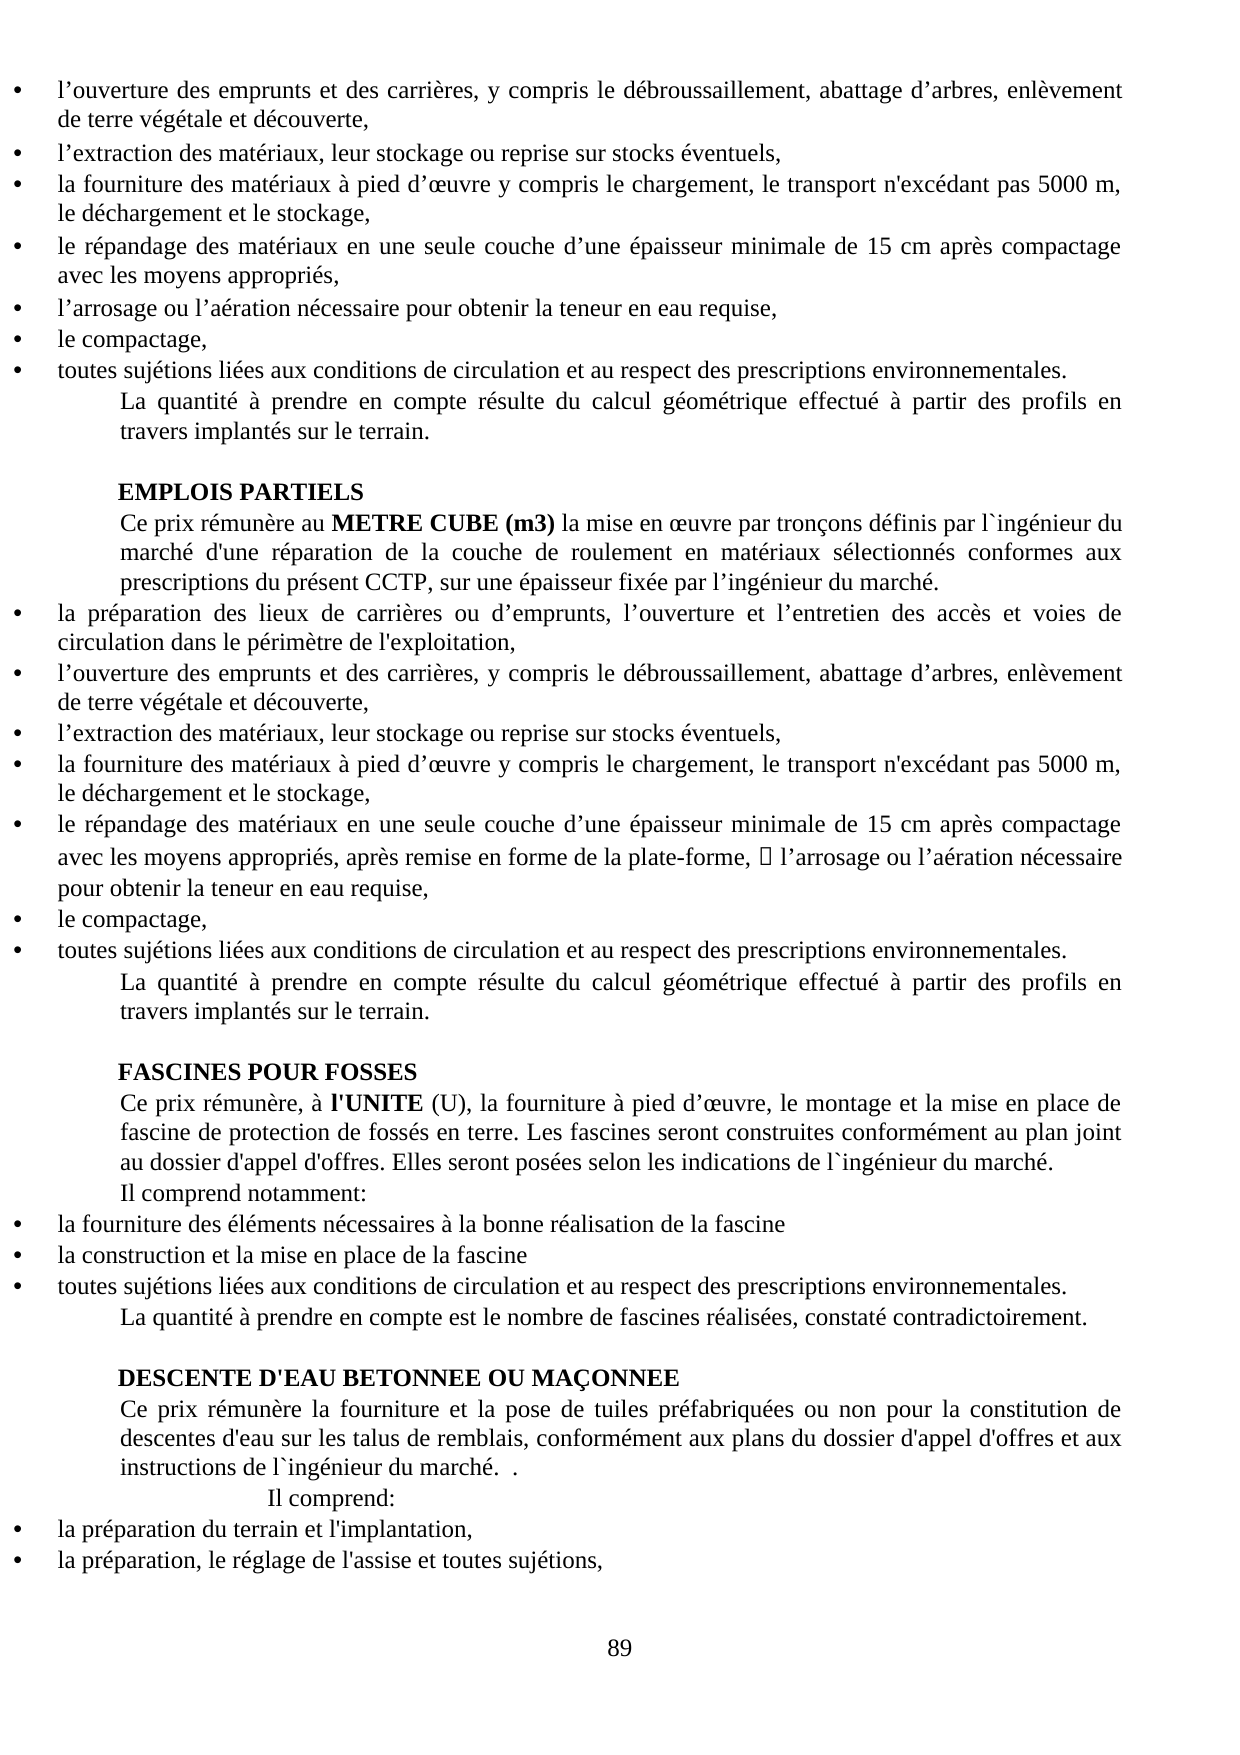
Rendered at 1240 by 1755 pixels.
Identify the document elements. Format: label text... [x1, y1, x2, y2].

list la préparation du terrain et l'implantation, [13, 1514, 1123, 1543]
list la préparation, le réglage de l'assise et toutes sujétions, [13, 1545, 1123, 1574]
text Il comprend notamment: [120, 1178, 1123, 1206]
text La quantité à prendre en compte est le nombre de fascines réalisées, constaté contradictoirement. [120, 1302, 1123, 1330]
list l’extraction des matériaux, leur stockage ou reprise sur stocks éventuels, [13, 718, 1123, 747]
list le répandage des matériaux en une seule couche d’une épaisseur minimale de 15 cm après compactage avec les moyens appropriés, après remise en forme de la plate-forme,  l’arrosage ou l’aération nécessaire pour obtenir la teneur en eau requise, [13, 809, 1123, 902]
list toutes sujétions liées aux conditions de circulation et au respect des prescriptions environnementales. [13, 936, 1123, 964]
text EMPLOIS PARTIELS [118, 477, 1123, 506]
list le compactage, [13, 904, 1123, 933]
list la fourniture des éléments nécessaires à la bonne réalisation de la fascine [13, 1208, 1123, 1237]
list la fourniture des matériaux à pied d’œuvre y compris le chargement, le transport n'excédant pas 5000 m, le déchargement et le stockage, [13, 168, 1123, 227]
text Ce prix rémunère au METRE CUBE (m3) la mise en œuvre par tronçons définis par l`ingénieur du marché d'une réparation de la couche de roulement en matériaux sélectionnés conformes aux prescriptions du présent CCTP, sur une épaisseur fixée par l’ingénieur du marché. [120, 508, 1123, 595]
list l’arrosage ou l’aération nécessaire pour obtenir la teneur en eau requise, [13, 293, 1123, 322]
text FASCINES POUR FOSSES [118, 1057, 1123, 1086]
text Ce prix rémunère la fourniture et la pose de tuiles préfabriquées ou non pour la constitution de descentes d'eau sur les talus de remblais, conformément aux plans du dossier d'appel d'offres et aux instructions de l`ingénieur du marché. . [120, 1394, 1123, 1481]
list toutes sujétions liées aux conditions de circulation et au respect des prescriptions environnementales. [13, 1271, 1123, 1299]
text La quantité à prendre en compte résulte du calcul géométrique effectué à partir des profils en travers implantés sur le terrain. [120, 967, 1123, 1024]
text DESCENTE D'EAU BETONNEE OU MAÇONNEE [118, 1363, 1123, 1392]
list l’ouverture des emprunts et des carrières, y compris le débroussaillement, abattage d’arbres, enlèvement de terre végétale et découverte, [13, 658, 1123, 716]
text Ce prix rémunère, à l'UNITE (U), la fourniture à pied d’œuvre, le montage et la mise en place de fascine de protection de fossés en terre. Les fascines seront construites conformément au plan joint au dossier d'appel d'offres. Elles seront posées selon les indications de l`ingénieur du marché. [120, 1088, 1123, 1175]
list la fourniture des matériaux à pied d’œuvre y compris le chargement, le transport n'excédant pas 5000 m, le déchargement et le stockage, [13, 749, 1123, 807]
list la préparation des lieux de carrières ou d’emprunts, l’ouverture et l’entretien des accès et voies de circulation dans le périmètre de l'exploitation, [13, 597, 1123, 656]
text La quantité à prendre en compte résulte du calcul géométrique effectué à partir des profils en travers implantés sur le terrain. [120, 386, 1123, 444]
list l’extraction des matériaux, leur stockage ou reprise sur stocks éventuels, [13, 137, 1123, 166]
list le compactage, [13, 324, 1123, 353]
text Il comprend: [267, 1483, 1123, 1512]
list le répandage des matériaux en une seule couche d’une épaisseur minimale de 15 cm après compactage avec les moyens appropriés, [13, 231, 1123, 289]
list la construction et la mise en place de la fascine [13, 1239, 1123, 1268]
list toutes sujétions liées aux conditions de circulation et au respect des prescriptions environnementales. [13, 355, 1123, 384]
list l’ouverture des emprunts et des carrières, y compris le débroussaillement, abattage d’arbres, enlèvement de terre végétale et découverte, [13, 75, 1123, 133]
